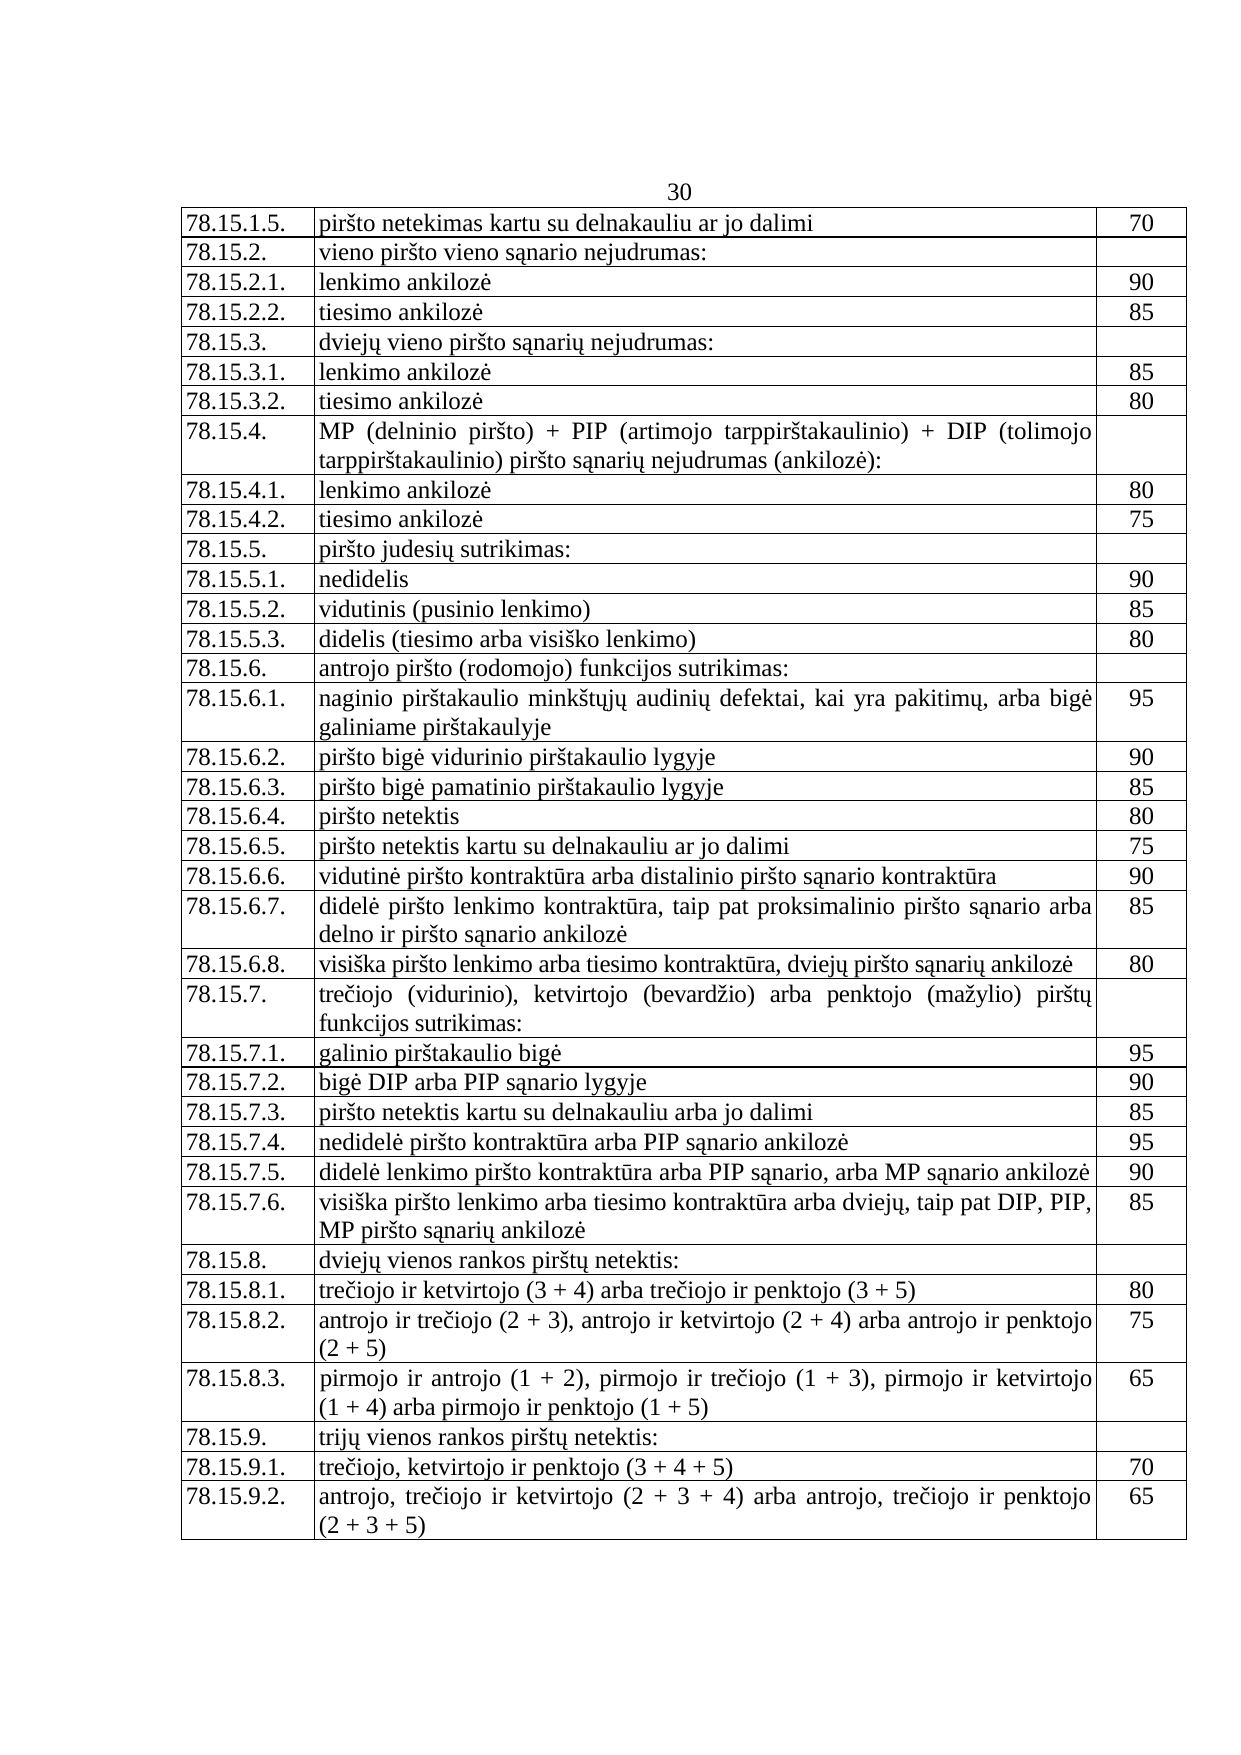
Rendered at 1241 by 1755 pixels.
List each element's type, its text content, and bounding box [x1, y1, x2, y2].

table_cell MP (delninio piršto) + PIP (artimojo tarppirštakaulinio) + DIP (tolimojo tarppirštakaulinio) piršto sąnarių nejudrumas (ankilozė): [315, 416, 1096, 474]
table_cell 78.15.7.3. [182, 1097, 314, 1126]
table_cell galinio pirštakaulio bigė [315, 1038, 1096, 1066]
table_cell piršto judesių sutrikimas: [315, 534, 1096, 563]
table_cell 78.15.6.5. [182, 831, 314, 860]
table_cell naginio pirštakaulio minkštųjų audinių defektai, kai yra pakitimų, arba bigė galiniame pirštakaulyje [315, 683, 1096, 741]
table_cell 70 [1097, 1452, 1186, 1480]
table_cell [1097, 654, 1186, 682]
table_cell 90 [1097, 1157, 1186, 1186]
table_cell lenkimo ankilozė [315, 475, 1096, 503]
table_cell piršto bigė pamatinio pirštakaulio lygyje [315, 772, 1096, 800]
table_cell 78.15.2.2. [182, 297, 314, 326]
table_cell 78.15.5.2. [182, 594, 314, 623]
table_cell 75 [1097, 1305, 1186, 1362]
table_cell lenkimo ankilozė [315, 267, 1096, 296]
table_cell 85 [1097, 772, 1186, 800]
table_cell tiesimo ankilozė [315, 386, 1096, 415]
table_cell antrojo ir trečiojo (2 + 3), antrojo ir ketvirtojo (2 + 4) arba antrojo ir penktojo (2 + 5) [315, 1305, 1096, 1362]
table_cell 90 [1097, 1068, 1186, 1096]
table_cell 75 [1097, 831, 1186, 860]
table_cell bigė DIP arba PIP sąnario lygyje [315, 1068, 1096, 1096]
table_cell [1097, 238, 1186, 266]
table_cell dviejų vieno piršto sąnarių nejudrumas: [315, 327, 1096, 356]
table_cell 78.15.8.3. [182, 1363, 314, 1421]
table_cell 90 [1097, 742, 1186, 771]
table_cell 78.15.5.3. [182, 624, 314, 652]
table_cell 78.15.7.4. [182, 1127, 314, 1156]
table_cell 78.15.9. [182, 1422, 314, 1451]
table_cell didelė lenkimo piršto kontraktūra arba PIP sąnario, arba MP sąnario ankilozė [315, 1157, 1096, 1186]
table_cell 78.15.3.2. [182, 386, 314, 415]
table_cell dviejų vienos rankos pirštų netektis: [315, 1245, 1096, 1274]
table_cell [1097, 1422, 1186, 1451]
table_cell 78.15.9.2. [182, 1481, 314, 1539]
table_cell 70 [1097, 208, 1186, 236]
table_cell piršto netektis [315, 801, 1096, 830]
table_cell 80 [1097, 801, 1186, 830]
table_cell 80 [1097, 386, 1186, 415]
table_cell [1097, 416, 1186, 474]
table_cell [1097, 1245, 1186, 1274]
table_cell 78.15.1.5. [182, 208, 314, 236]
table_cell 78.15.6. [182, 654, 314, 682]
table_cell 65 [1097, 1481, 1186, 1539]
table_cell [1097, 327, 1186, 356]
table_cell 78.15.7.2. [182, 1068, 314, 1096]
table_cell 78.15.4.1. [182, 475, 314, 503]
table_cell 78.15.3. [182, 327, 314, 356]
table_cell 78.15.6.4. [182, 801, 314, 830]
table_cell 78.15.4. [182, 416, 314, 474]
table_cell 90 [1097, 861, 1186, 890]
table_cell 78.15.9.1. [182, 1452, 314, 1480]
table_cell trijų vienos rankos pirštų netektis: [315, 1422, 1096, 1451]
table_cell 78.15.6.7. [182, 891, 314, 948]
table_cell 80 [1097, 949, 1186, 978]
table_cell 65 [1097, 1363, 1186, 1421]
table_cell didelė piršto lenkimo kontraktūra, taip pat proksimalinio piršto sąnario arba delno ir piršto sąnario ankilozė [315, 891, 1096, 948]
table_cell 78.15.6.3. [182, 772, 314, 800]
table_cell 78.15.7.6. [182, 1187, 314, 1244]
table_cell 78.15.5. [182, 534, 314, 563]
table_cell vieno piršto vieno sąnario nejudrumas: [315, 238, 1096, 266]
table_cell 85 [1097, 594, 1186, 623]
table_cell 95 [1097, 683, 1186, 741]
table_cell antrojo, trečiojo ir ketvirtojo (2 + 3 + 4) arba antrojo, trečiojo ir penktojo (2 + 3 + 5) [315, 1481, 1096, 1539]
table_cell 78.15.8.2. [182, 1305, 314, 1362]
table_cell piršto bigė vidurinio pirštakaulio lygyje [315, 742, 1096, 771]
table_cell 75 [1097, 505, 1186, 533]
table_cell 78.15.7. [182, 979, 314, 1037]
table_cell 78.15.6.1. [182, 683, 314, 741]
table_cell 78.15.2.1. [182, 267, 314, 296]
table_cell visiška piršto lenkimo arba tiesimo kontraktūra, dviejų piršto sąnarių ankilozė [315, 949, 1096, 978]
table_cell vidutinė piršto kontraktūra arba distalinio piršto sąnario kontraktūra [315, 861, 1096, 890]
table_cell piršto netektis kartu su delnakauliu arba jo dalimi [315, 1097, 1096, 1126]
table_cell 78.15.8.1. [182, 1275, 314, 1304]
table_cell pirmojo ir antrojo (1 + 2), pirmojo ir trečiojo (1 + 3), pirmojo ir ketvirtojo (1 + 4) arba pirmojo ir penktojo (1 + 5) [315, 1363, 1096, 1421]
table_cell visiška piršto lenkimo arba tiesimo kontraktūra arba dviejų, taip pat DIP, PIP, MP piršto sąnarių ankilozė [315, 1187, 1096, 1244]
table_cell 80 [1097, 624, 1186, 652]
table_cell 90 [1097, 564, 1186, 593]
table_cell 85 [1097, 357, 1186, 385]
table_cell 78.15.2. [182, 238, 314, 266]
table_cell trečiojo, ketvirtojo ir penktojo (3 + 4 + 5) [315, 1452, 1096, 1480]
table_cell 95 [1097, 1038, 1186, 1066]
table_cell 78.15.5.1. [182, 564, 314, 593]
table_cell piršto netektis kartu su delnakauliu ar jo dalimi [315, 831, 1096, 860]
table_cell 78.15.7.1. [182, 1038, 314, 1066]
table_cell tiesimo ankilozė [315, 297, 1096, 326]
table_cell 85 [1097, 891, 1186, 948]
table_cell 78.15.4.2. [182, 505, 314, 533]
table_cell 78.15.6.8. [182, 949, 314, 978]
table_cell didelis (tiesimo arba visiško lenkimo) [315, 624, 1096, 652]
table_cell 78.15.6.2. [182, 742, 314, 771]
table_cell 85 [1097, 1097, 1186, 1126]
table_cell tiesimo ankilozė [315, 505, 1096, 533]
table_cell piršto netekimas kartu su delnakauliu ar jo dalimi [315, 208, 1096, 236]
table_cell trečiojo (vidurinio), ketvirtojo (bevardžio) arba penktojo (mažylio) pirštų funkcijos sutrikimas: [315, 979, 1096, 1037]
table_cell 95 [1097, 1127, 1186, 1156]
table_cell 78.15.6.6. [182, 861, 314, 890]
table_cell 80 [1097, 475, 1186, 503]
table_cell nedidelis [315, 564, 1096, 593]
table_cell 85 [1097, 297, 1186, 326]
table_cell antrojo piršto (rodomojo) funkcijos sutrikimas: [315, 654, 1096, 682]
table_cell lenkimo ankilozė [315, 357, 1096, 385]
table_cell trečiojo ir ketvirtojo (3 + 4) arba trečiojo ir penktojo (3 + 5) [315, 1275, 1096, 1304]
table_cell vidutinis (pusinio lenkimo) [315, 594, 1096, 623]
table_cell 78.15.3.1. [182, 357, 314, 385]
table_cell 78.15.8. [182, 1245, 314, 1274]
table_cell 90 [1097, 267, 1186, 296]
table_cell nedidelė piršto kontraktūra arba PIP sąnario ankilozė [315, 1127, 1096, 1156]
table_cell 78.15.7.5. [182, 1157, 314, 1186]
table_cell 85 [1097, 1187, 1186, 1244]
table_cell [1097, 534, 1186, 563]
table_cell [1097, 979, 1186, 1037]
table_cell 80 [1097, 1275, 1186, 1304]
